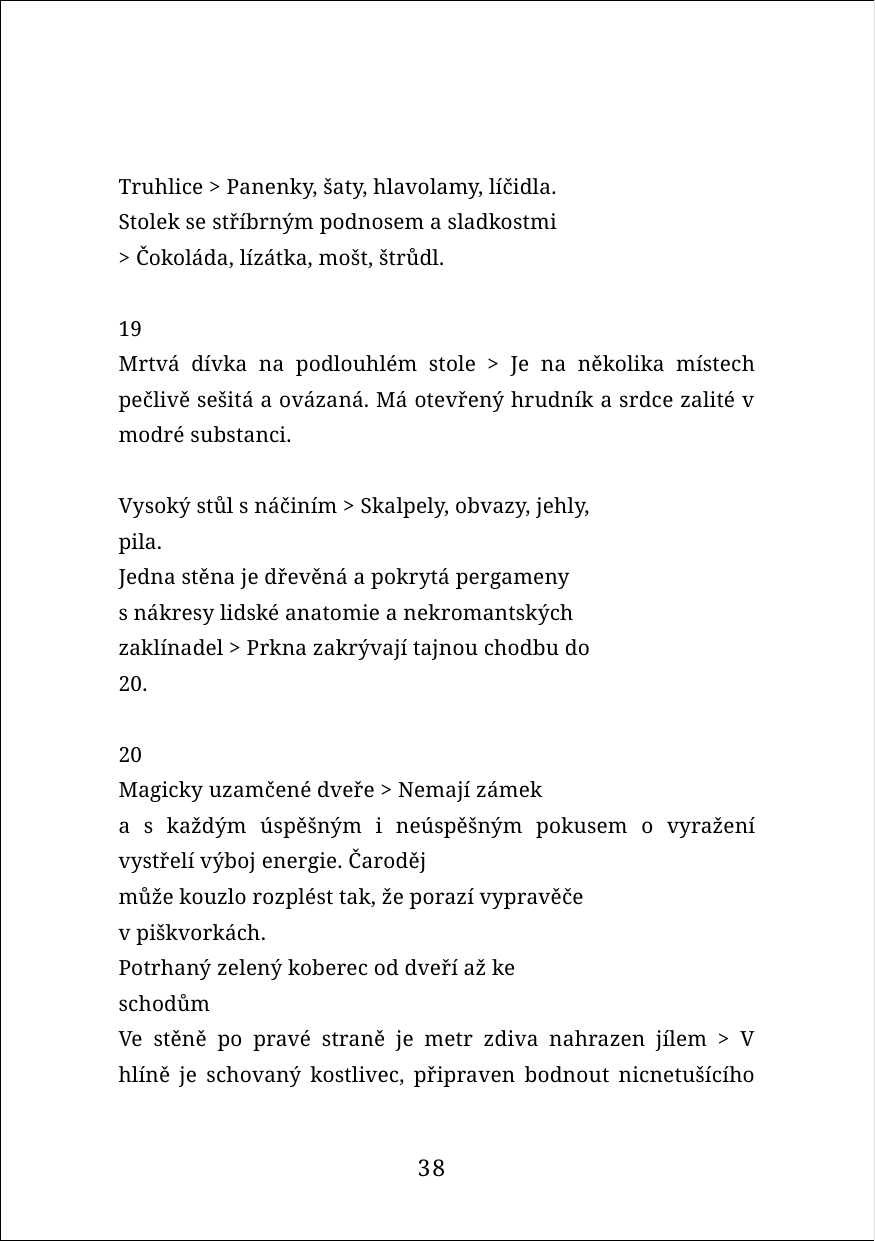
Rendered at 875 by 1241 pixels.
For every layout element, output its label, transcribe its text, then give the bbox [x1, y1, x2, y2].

text Truhlice > Panenky, šaty, hlavolamy, líčidla. Stolek se stříbrným podnosem a sladkostmi > Čokoláda, lízátka, mošt, štrůdl. 19 Mrtvá dívka na podlouhlém stole > Je na několika místech pečlivě sešitá a ovázaná. Má otevřený hrudník a srdce zalité v modré substanci. Vysoký stůl s náčiním > Skalpely, obvazy, jehly, pila. Jedna stěna je dřevěná a pokrytá pergameny s nákresy lidské anatomie a nekromantských zaklínadel > Prkna zakrývají tajnou chodbu do 20. 20 Magicky uzamčené dveře > Nemají zámek a s každým úspěšným i neúspěšným pokusem o vyražení vystřelí výboj energie. Čaroděj může kouzlo rozplést tak, že porazí vypravěče v piškvorkách. Potrhaný zelený koberec od dveří až ke schodům Ve stěně po pravé straně je metr zdiva nahrazen jílem > V hlíně je schovaný kostlivec, připraven bodnout nicnetušícího [118, 172, 756, 1088]
